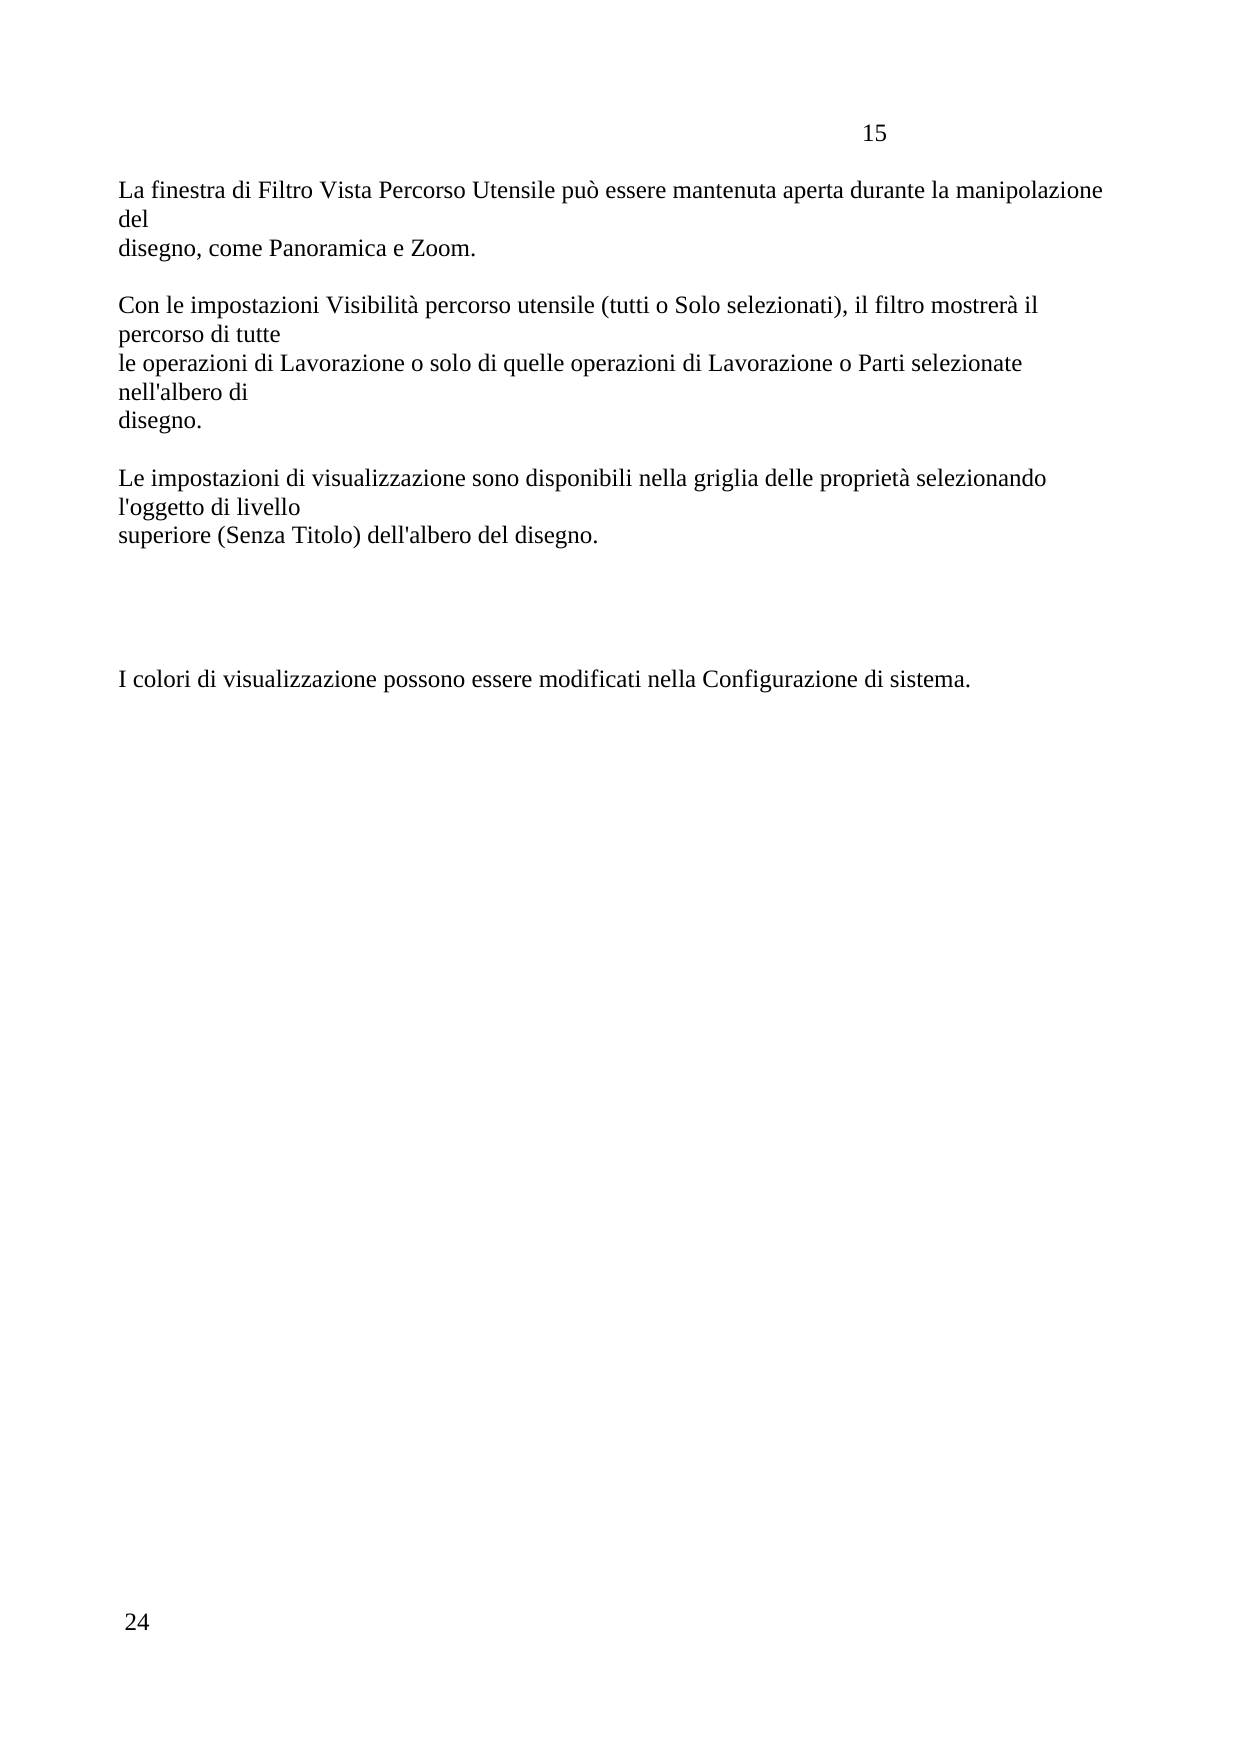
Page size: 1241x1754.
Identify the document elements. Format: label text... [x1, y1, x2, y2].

text 15 [118, 118, 1122, 147]
text disegno. [118, 406, 1122, 434]
text I colori di visualizzazione possono essere modificati nella Configurazione di sistema. [118, 664, 1122, 693]
text disegno, come Panoramica e Zoom. [118, 233, 1122, 262]
text La finestra di Filtro Vista Percorso Utensile può essere mantenuta aperta durante la manipolazione del [118, 176, 1122, 233]
text superiore (Senza Titolo) dell'albero del disegno. [118, 521, 1122, 549]
text le operazioni di Lavorazione o solo di quelle operazioni di Lavorazione o Parti selezionate nell'albero di [118, 348, 1122, 406]
text Le impostazioni di visualizzazione sono disponibili nella griglia delle proprietà selezionando l'oggetto di livello [118, 463, 1122, 521]
text Con le impostazioni Visibilità percorso utensile (tutti o Solo selezionati), il filtro mostrerà il percorso di tutte [118, 291, 1122, 348]
